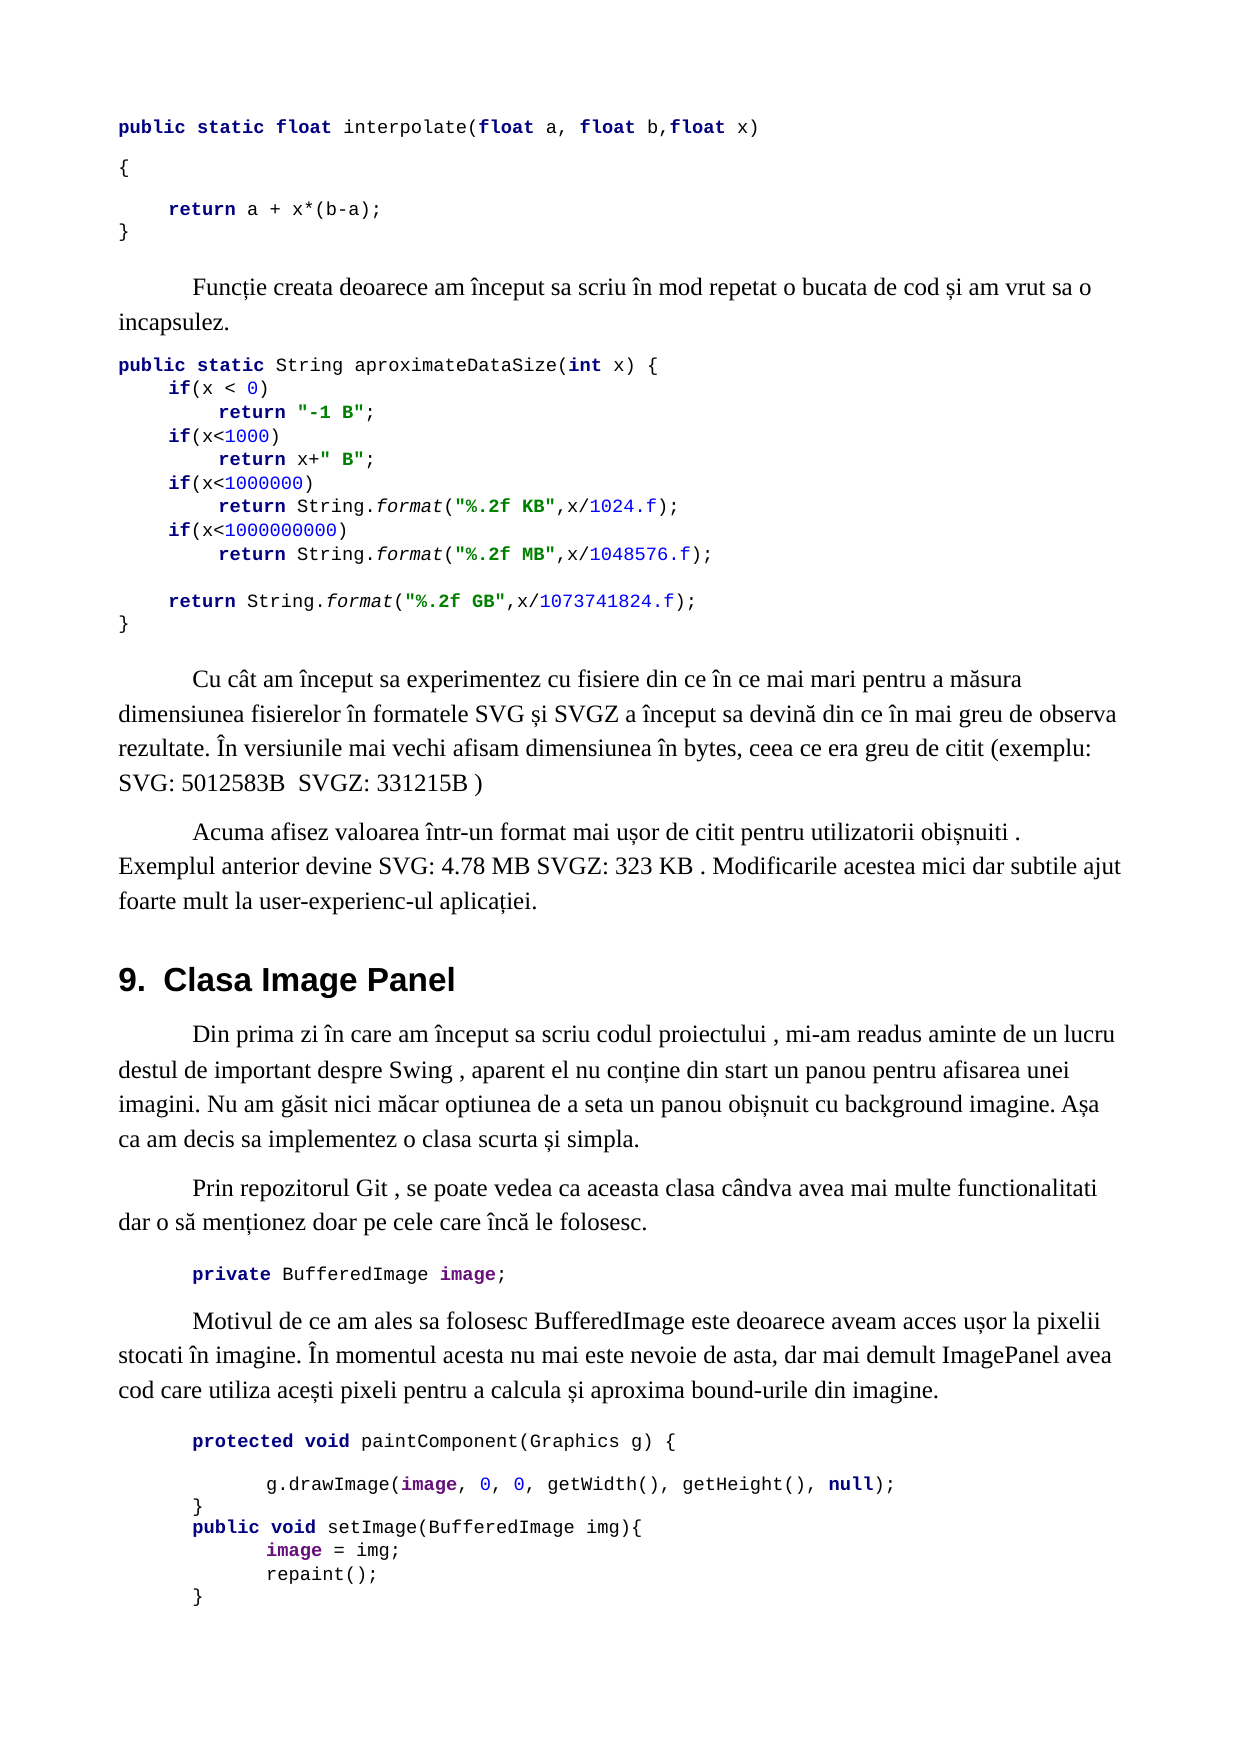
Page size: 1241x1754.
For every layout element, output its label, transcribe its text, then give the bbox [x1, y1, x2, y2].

text public void setImage(BufferedImage img){ [118, 1518, 1122, 1539]
text repaint(); [118, 1563, 1122, 1587]
text if(x<1000000000) [118, 519, 1122, 543]
text } [118, 614, 1122, 635]
text } [118, 1497, 1122, 1518]
text if(x < 0) [118, 377, 1122, 401]
text public static String aproximateDataSize(int x) { [118, 356, 1122, 377]
text Funcție creata deoarece am început sa scriu în mod repetat o bucata de cod și am vrut sa o incapsulez. [118, 272, 1122, 336]
text Motivul de ce am ales sa folosesc BufferedImage este deoarece aveam acces ușor la pixelii stocati în imagine. În momentul acesta nu mai este nevoie de asta, dar mai demult ImagePanel avea cod care utiliza acești pixeli pentru a calcula și aproxima bound-urile din imagine. [118, 1306, 1122, 1403]
text } [118, 1587, 1122, 1608]
text { [118, 158, 1122, 179]
text public static float interpolate(float a, float b,float x) [118, 118, 1122, 139]
text private BufferedImage image; [118, 1257, 1122, 1286]
text return String.format("%.2f MB",x/1048576.f); [118, 543, 1122, 566]
text Acuma afisez valoarea într-un format mai ușor de citit pentru utilizatorii obișnuiti . Exemplul anterior devine SVG: 4.78 MB SVGZ: 323 KB . Modificarile acestea mici dar subtile ajut foarte mult la user-experienc-ul aplicației. [118, 817, 1122, 915]
text return String.format("%.2f GB",x/1073741824.f); [118, 590, 1122, 614]
text if(x<1000) [118, 424, 1122, 448]
text Cu cât am început sa experimentez cu fisiere din ce în ce mai mari pentru a măsura dimensiunea fisierelor în formatele SVG și SVGZ a început sa devină din ce în mai greu de observa rezultate. În versiunile mai vechi afisam dimensiunea în bytes, ceea ce era greu de citit (exemplu: SVG: 5012583B SVGZ: 331215B ) [118, 664, 1122, 797]
subtitle Clasa Image Panel [118, 960, 1122, 998]
text return String.format("%.2f KB",x/1024.f); [118, 496, 1122, 519]
text Prin repozitorul Git , se poate vedea ca aceasta clasa cândva avea mai multe functionalitati dar o să menționez doar pe cele care încă le folosesc. [118, 1173, 1122, 1236]
text Din prima zi în care am început sa scriu codul proiectului , mi-am readus aminte de un lucru destul de important despre Swing , aparent el nu conține din start un panou pentru afisarea unei imagini. Nu am găsit nici măcar optiunea de a seta un panou obișnuit cu background imagine. Așa ca am decis sa implementez o clasa scurta și simpla. [118, 1011, 1122, 1153]
text return "-1 B"; [118, 401, 1122, 424]
text if(x<1000000) [118, 472, 1122, 496]
text protected void paintComponent(Graphics g) { [118, 1424, 1122, 1453]
text g.drawImage(image, 0, 0, getWidth(), getHeight(), null); [118, 1473, 1122, 1497]
text return x+" B"; [118, 448, 1122, 472]
text image = img; [118, 1539, 1122, 1563]
text } [118, 222, 1122, 243]
text return a + x*(b-a); [118, 198, 1122, 222]
